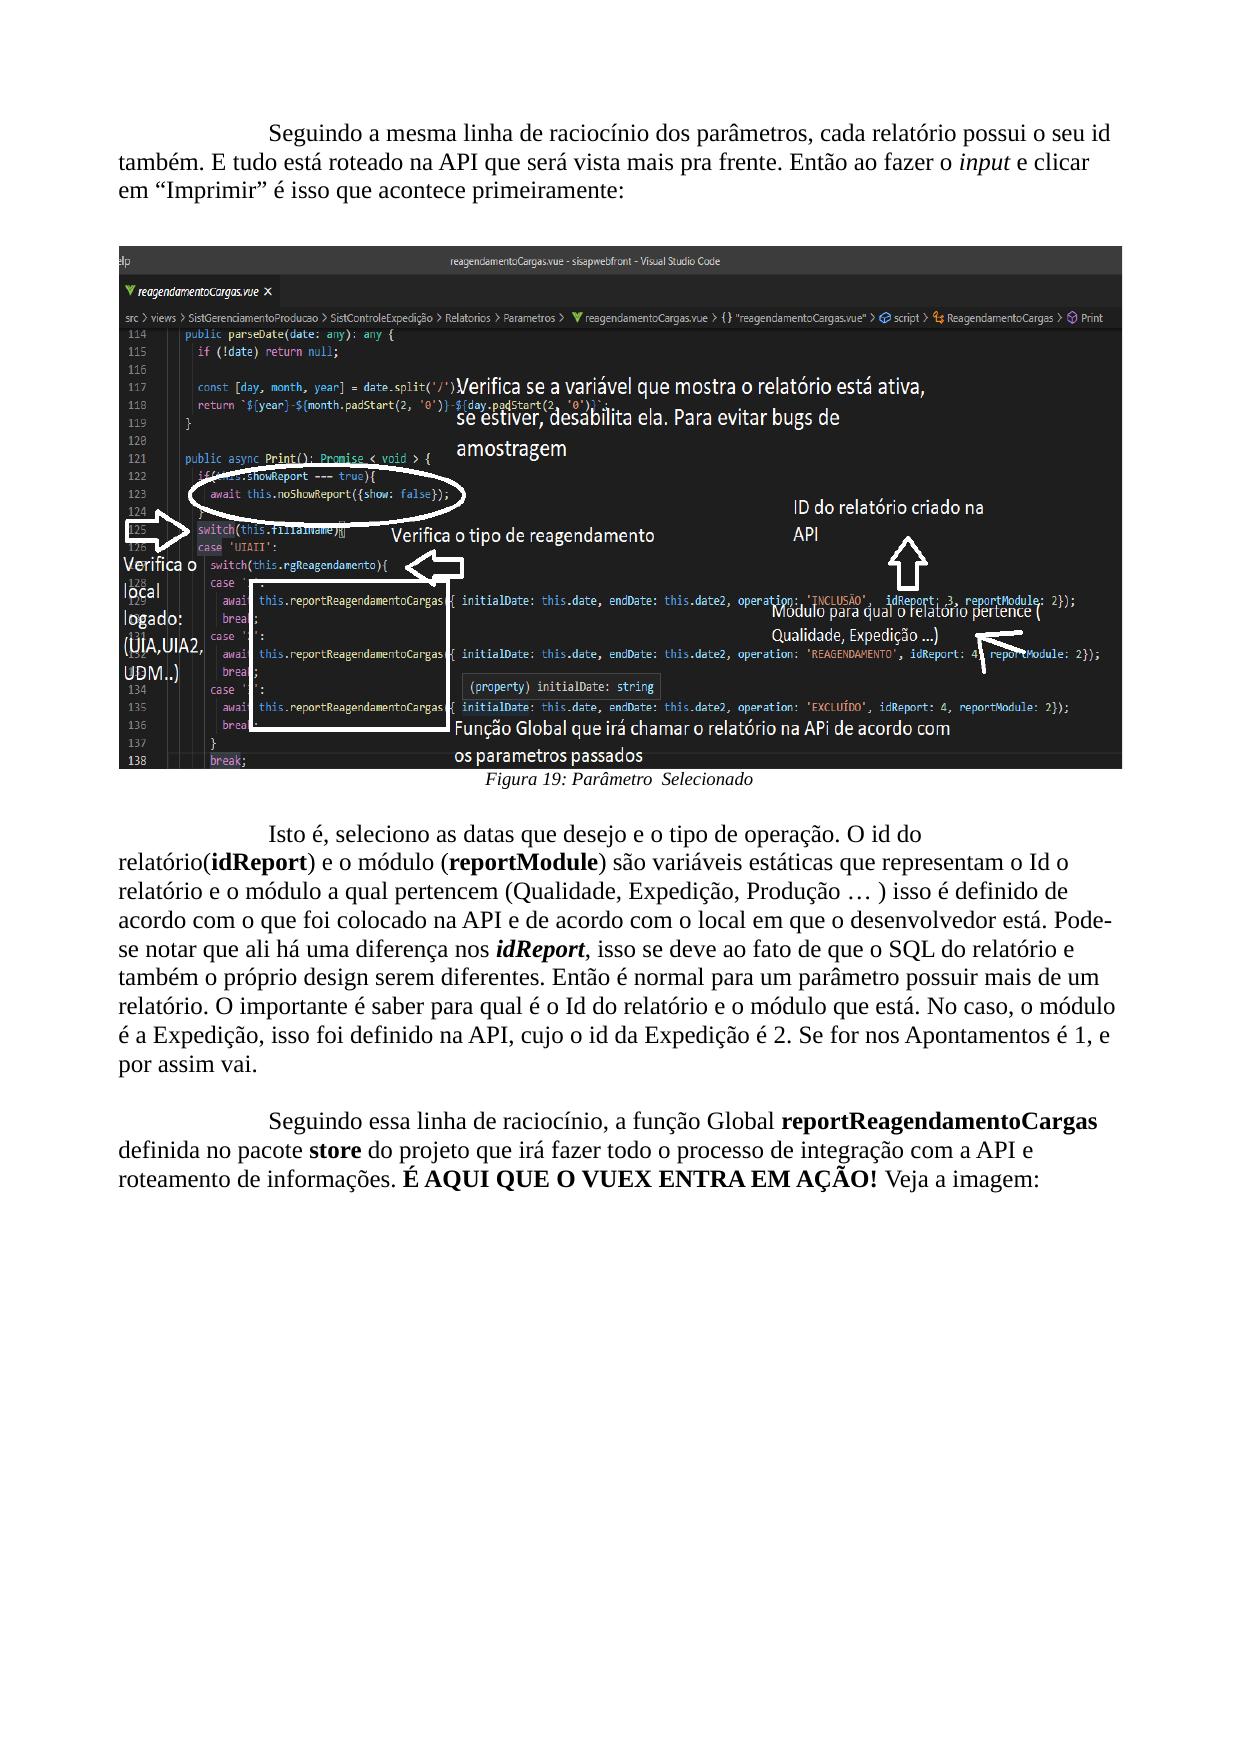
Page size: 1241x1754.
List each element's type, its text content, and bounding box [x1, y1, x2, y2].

text Isto é, seleciono as datas que desejo e o tipo de operação. O id do relatório(idReport) e o módulo (reportModule) são variáveis estáticas que representam o Id o relatório e o módulo a qual pertencem (Qualidade, Expedição, Produção … ) isso é definido de acordo com o que foi colocado na API e de acordo com o local em que o desenvolvedor está. Pode-se notar que ali há uma diferença nos idReport, isso se deve ao fato de que o SQL do relatório e também o próprio design serem diferentes. Então é normal para um parâmetro possuir mais de um relatório. O importante é saber para qual é o Id do relatório e o módulo que está. No caso, o módulo é a Expedição, isso foi definido na API, cujo o id da Expedição é 2. Se for nos Apontamentos é 1, e por assim vai. [118, 819, 1122, 1077]
picture [118, 245, 1123, 769]
text Seguindo essa linha de raciocínio, a função Global reportReagendamentoCargas definida no pacote store do projeto que irá fazer todo o processo de integração com a API e roteamento de informações. É AQUI QUE O VUEX ENTRA EM AÇÃO! Veja a imagem: [118, 1106, 1122, 1192]
text Figura 19: Parâmetro Selecionado [118, 769, 1122, 790]
text Seguindo a mesma linha de raciocínio dos parâmetros, cada relatório possui o seu id também. E tudo está roteado na API que será vista mais pra frente. Então ao fazer o input e clicar em “Imprimir” é isso que acontece primeiramente: [118, 118, 1122, 204]
